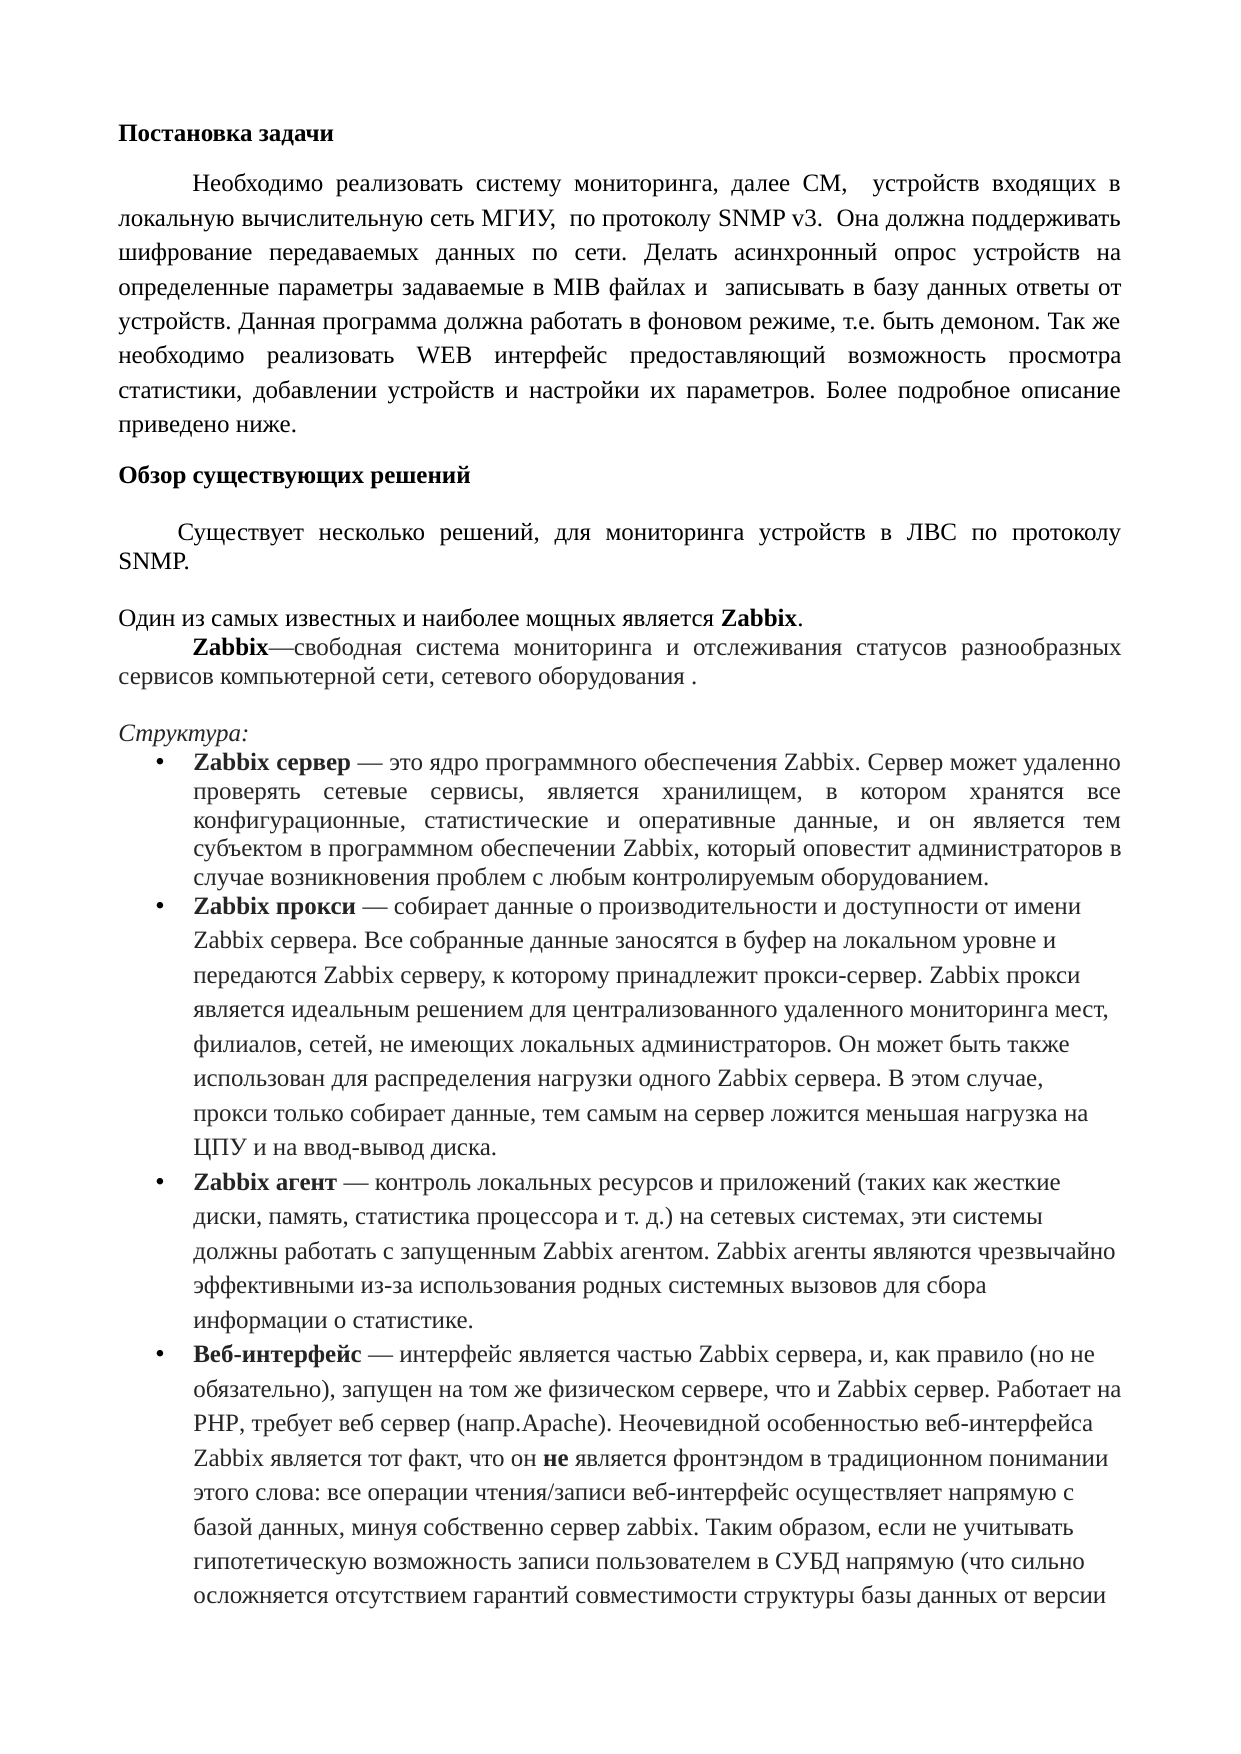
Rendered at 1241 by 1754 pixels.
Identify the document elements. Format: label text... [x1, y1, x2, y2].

text Zabbix—свободная система мониторинга и отслеживания статусов разнообразных сервисов компьютерной сети, сетевого оборудования . [118, 632, 1122, 690]
list Zabbix агент — контроль локальных ресурсов и приложений (таких как жесткие диски, память, статистика процессора и т. д.) на сетевых системах, эти системы должны работать с запущенным Zabbix агентом. Zabbix агенты являются чрезвычайно эффективными из-за использования родных системных вызовов для сбора информации о статистике. [156, 1167, 1122, 1333]
text Постановка задачи [118, 118, 1122, 147]
text Обзор существующих решений [118, 460, 1122, 488]
list Zabbix сервер — это ядро программного обеспечения Zabbix. Сервер может удаленно проверять сетевые сервисы, является хранилищем, в котором хранятся все конфигурационные, статистические и оперативные данные, и он является тем субъектом в программном обеспечении Zabbix, который оповестит администраторов в случае возникновения проблем с любым контролируемым оборудованием. [156, 747, 1122, 891]
text Существует несколько решений, для мониторинга устройств в ЛВС по протоколу SNMP. [118, 517, 1122, 575]
text Необходимо реализовать систему мониторинга, далее СМ, устройств входящих в локальную вычислительную сеть МГИУ, по протоколу SNMP v3. Она должна поддерживать шифрование передаваемых данных по сети. Делать асинхронный опрос устройств на определенные параметры задаваемые в MIB файлах и записывать в базу данных ответы от устройств. Данная программа должна работать в фоновом режиме, т.е. быть демоном. Так же необходимо реализовать WEB интерфейс предоставляющий возможность просмотра статистики, добавлении устройств и настройки их параметров. Более подробное описание приведено ниже. [118, 168, 1122, 438]
list Zabbix прокси — собирает данные о производительности и доступности от имени Zabbix сервера. Все собранные данные заносятся в буфер на локальном уровне и передаются Zabbix серверу, к которому принадлежит прокси-сервер. Zabbix прокси является идеальным решением для централизованного удаленного мониторинга мест, филиалов, сетей, не имеющих локальных администраторов. Он может быть также использован для распределения нагрузки одного Zabbix сервера. В этом случае, прокси только собирает данные, тем самым на сервер ложится меньшая нагрузка на ЦПУ и на ввод-вывод диска. [156, 891, 1122, 1161]
text Один из самых известных и наиболее мощных является Zabbix. [118, 603, 1122, 632]
text Структура: [118, 718, 1122, 747]
list Веб-интерфейс — интерфейс является частью Zabbix сервера, и, как правило (но не обязательно), запущен на том же физическом сервере, что и Zabbix сервер. Работает на PHP, требует веб сервер (напр.Apache). Неочевидной особенностью веб-интерфейса Zabbix является тот факт, что он не является фронтэндом в традиционном понимании этого слова: все операции чтения/записи веб-интерфейс осуществляет напрямую с базой данных, минуя собственно сервер zabbix. Таким образом, если не учитывать гипотетическую возможность записи пользователем в СУБД напрямую (что сильно осложняется отсутствием гарантий совместимости структуры базы данных от версии [156, 1339, 1122, 1609]
